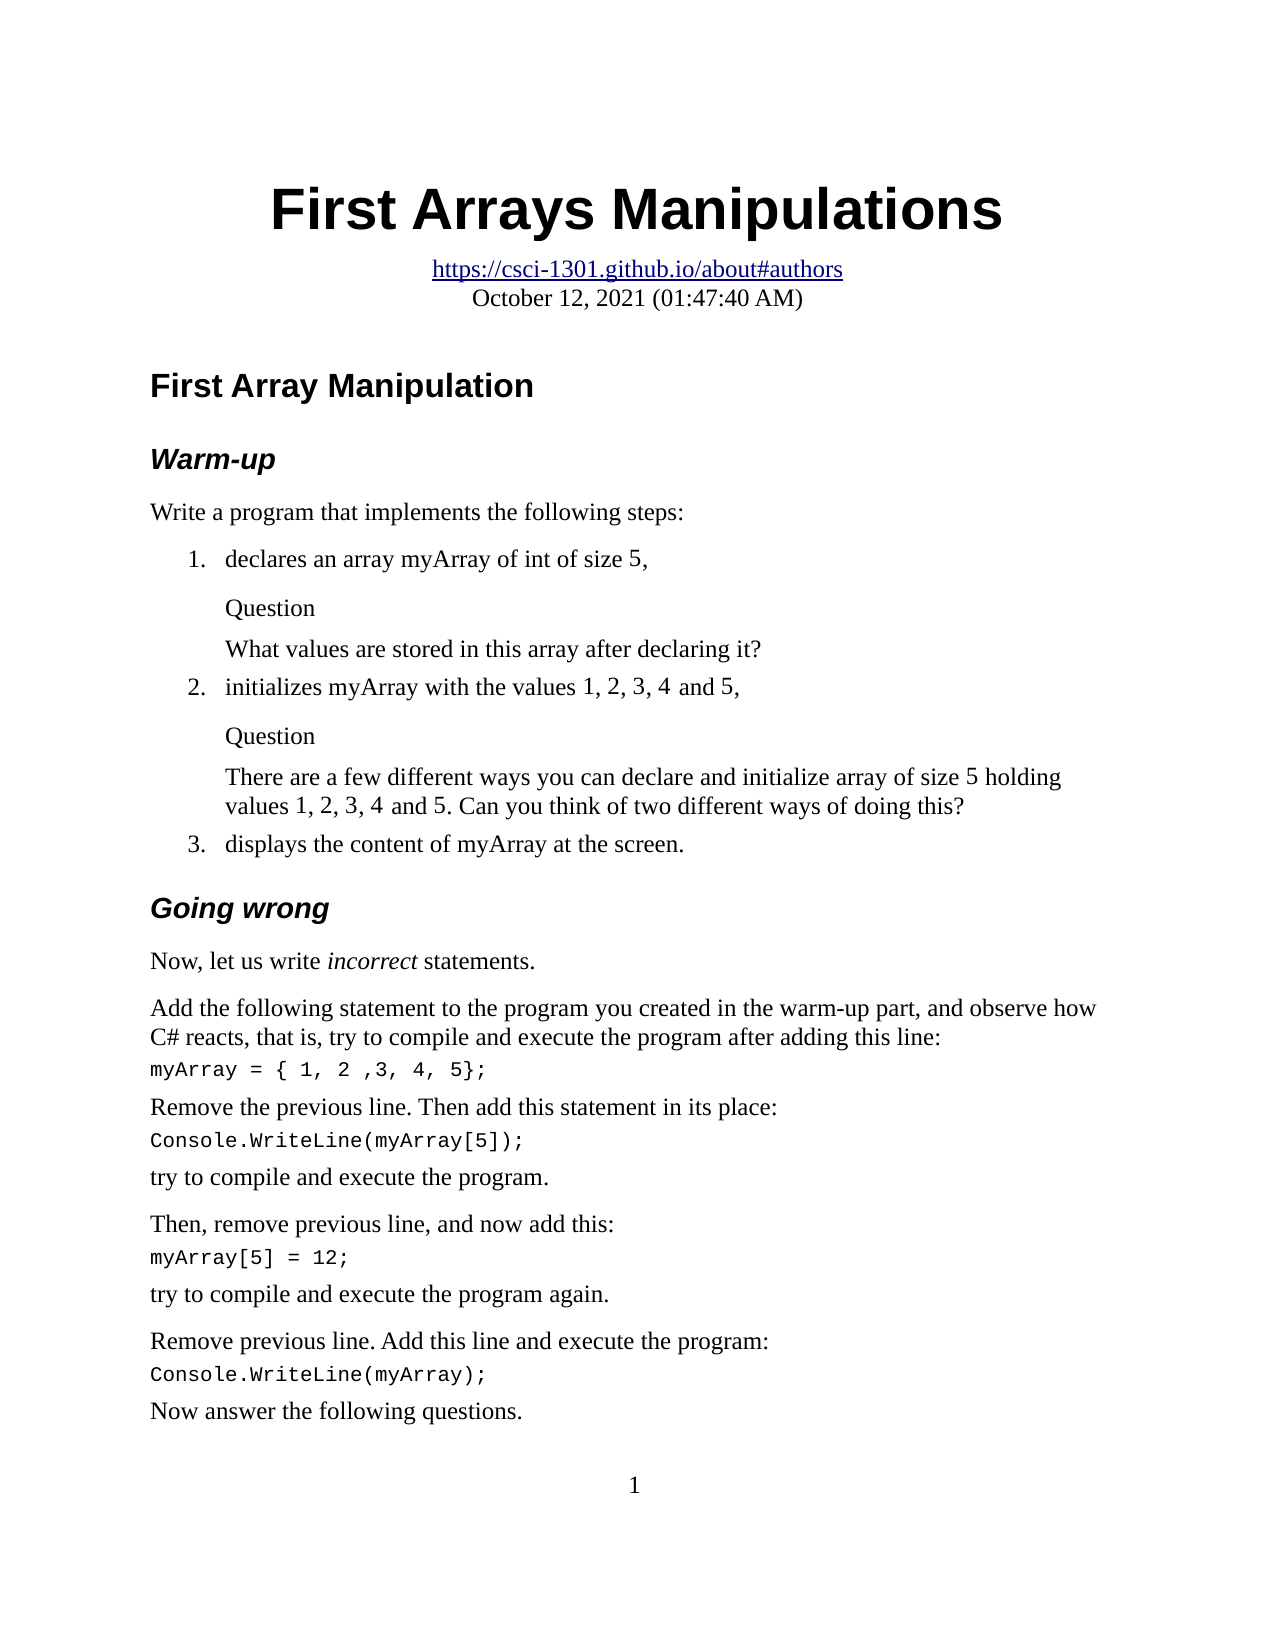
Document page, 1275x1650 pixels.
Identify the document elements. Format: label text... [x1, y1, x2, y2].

text https://csci-1301.github.io/about#authors [150, 254, 1125, 283]
subtitle Going wrong [150, 891, 1125, 925]
text Remove previous line. Add this line and execute the program: [150, 1326, 1125, 1355]
list There are a few different ways you can declare and initialize array of size holding values , , , and . Can you think of two different ways of doing this? [187, 762, 1125, 820]
list displays the content of myArray at the screen. [187, 829, 1125, 857]
text Write a program that implements the following steps: [150, 497, 1125, 526]
text Console.WriteLine(myArray); [150, 1364, 1125, 1387]
title First Arrays Manipulations [150, 175, 1125, 242]
list declares an array myArray of int of size , [187, 544, 1125, 572]
text Console.WriteLine(myArray[5]); [150, 1130, 1125, 1153]
text myArray = { 1, 2 ,3, 4, 5}; [150, 1059, 1125, 1083]
text Add the following statement to the program you created in the warm-up part, and observe how C# reacts, that is, try to compile and execute the program after adding this line: [150, 993, 1125, 1051]
text Now answer the following questions. [150, 1396, 1125, 1425]
list initializes myArray with the values , , , and , [187, 672, 1125, 701]
subtitle First Array Manipulation [150, 366, 1125, 404]
subtitle Warm-up [150, 442, 1125, 476]
list Question [187, 593, 1125, 622]
text try to compile and execute the program. [150, 1162, 1125, 1191]
text Now, let us write incorrect statements. [150, 946, 1125, 975]
text try to compile and execute the program again. [150, 1279, 1125, 1308]
text myArray[5] = 12; [150, 1247, 1125, 1270]
text October 12, 2021 (01:47:40 AM) [150, 283, 1125, 312]
list What values are stored in this array after declaring it? [187, 634, 1125, 663]
list Question [187, 721, 1125, 750]
text Then, remove previous line, and now add this: [150, 1209, 1125, 1238]
text Remove the previous line. Then add this statement in its place: [150, 1092, 1125, 1121]
